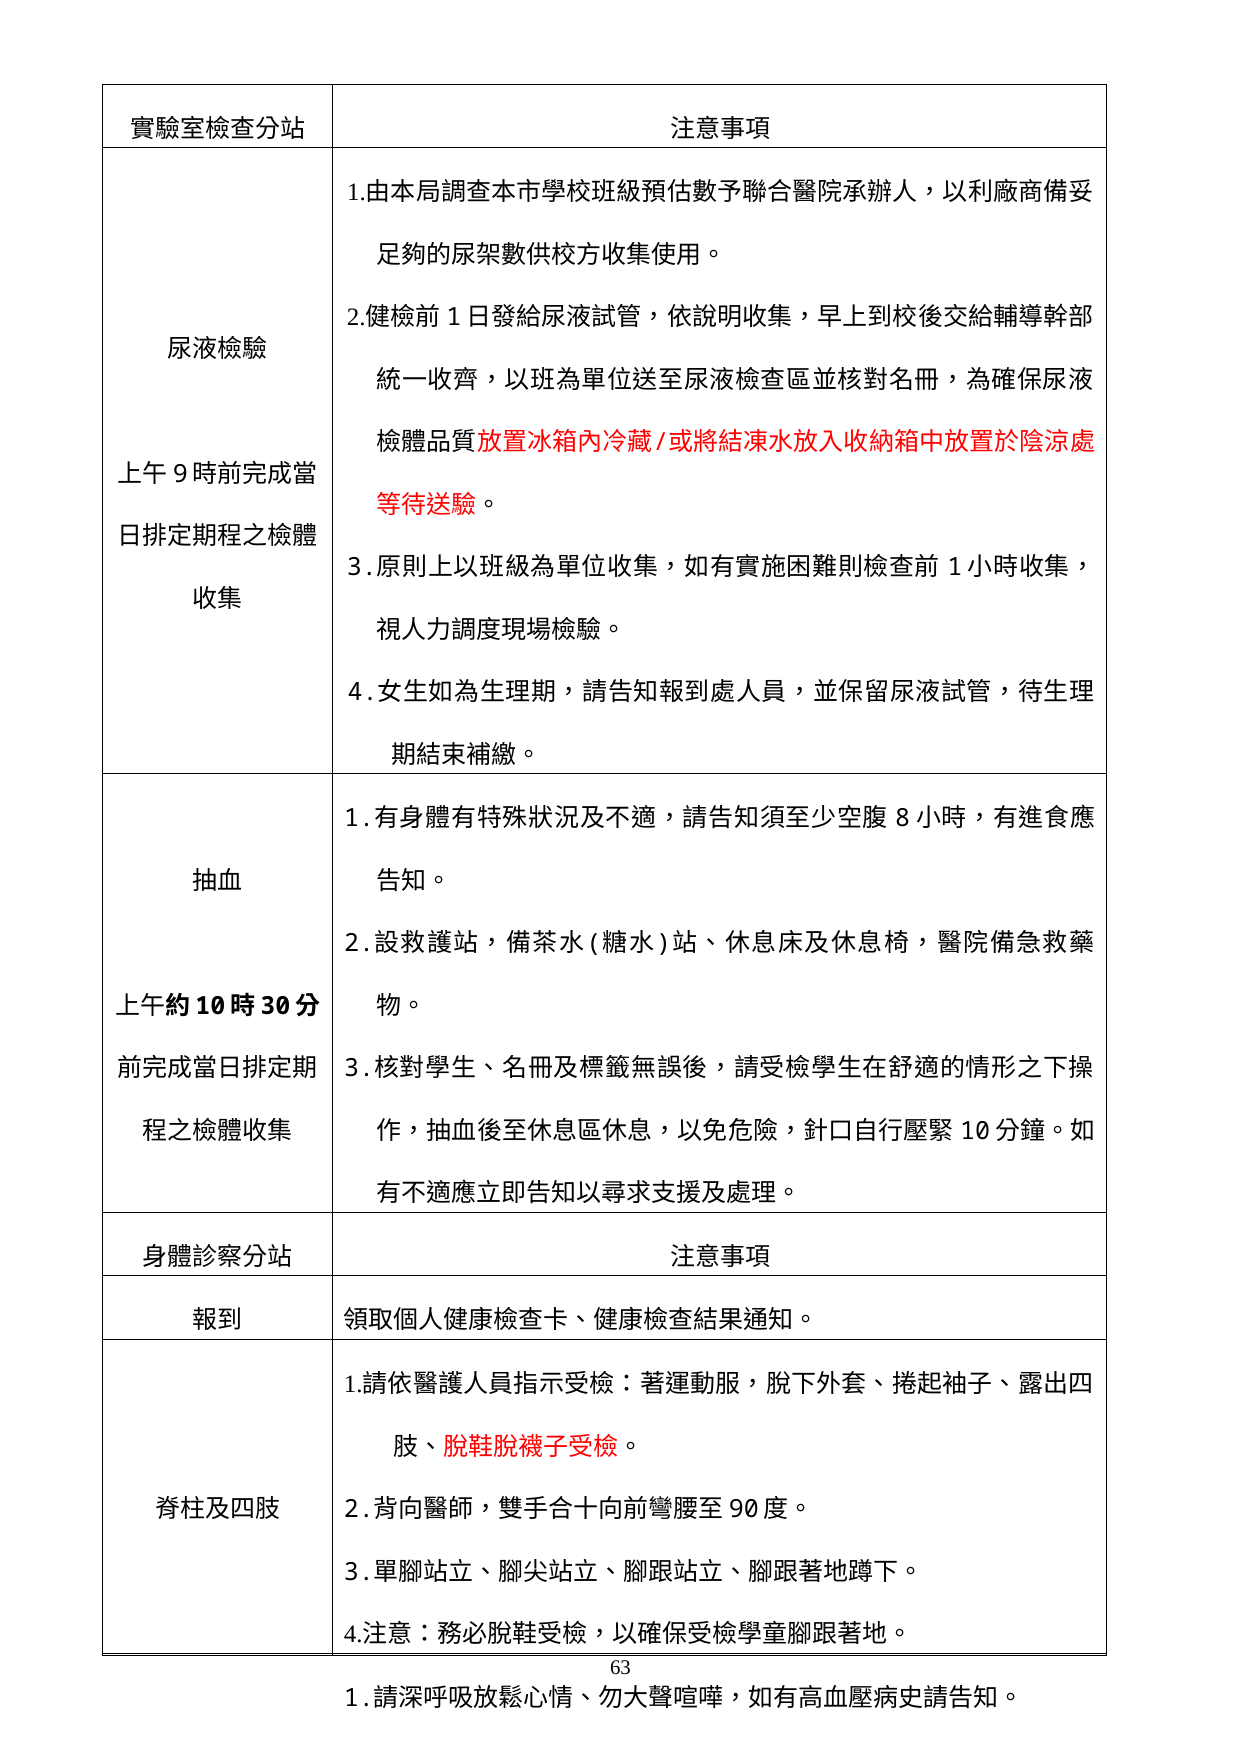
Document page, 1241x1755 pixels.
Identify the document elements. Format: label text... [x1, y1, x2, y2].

table_cell 尿液檢驗 上午9時前完成當日排定期程之檢體收集 [103, 148, 332, 773]
table_cell 領取個人健康檢查卡、健康檢查結果通知。 [333, 1276, 1106, 1339]
table_cell 由本局調查本市學校班級預估數予聯合醫院承辦人，以利廠商備妥足夠的尿架數供校方收集使用。 健檢前1日發給尿液試管，依說明收集，早上到校後交給輔導幹部統一收齊，以班為單位送至尿液檢查區並核對名冊，為確保尿液檢體品質放置冰箱內冷藏/或將結凍水放入收納箱中放置於陰涼處等待送驗。 原則上以班級為單位收集，如有實施困難則檢查前1小時收集，視人力調度現場檢驗。 女生如為生理期，請告知報到處人員，並保留尿液試管，待生理期結束補繳。 [333, 148, 1106, 773]
table_cell 報到 [103, 1276, 332, 1339]
table_cell 有身體有特殊狀況及不適，請告知須至少空腹8小時，有進食應告知。 設救護站，備茶水(糖水)站、休息床及休息椅，醫院備急救藥物。 核對學生、名冊及標籤無誤後，請受檢學生在舒適的情形之下操作，抽血後至休息區休息，以免危險，針口自行壓緊10分鐘。如有不適應立即告知以尋求支援及處理。 [333, 774, 1106, 1212]
table_cell 身體診察分站 [103, 1213, 332, 1275]
table_cell 脊柱及四肢 [103, 1340, 332, 1652]
table_cell 注意事項 [333, 1213, 1106, 1275]
table_cell 抽血 上午約10時30分前完成當日排定期程之檢體收集 [103, 774, 332, 1212]
table_header 實驗室檢查分站 [103, 85, 332, 147]
table_cell 請依醫護人員指示受檢：著運動服，脫下外套、捲起袖子、露出四肢、脫鞋脫襪子受檢。 背向醫師，雙手合十向前彎腰至90度。 單腳站立、腳尖站立、腳跟站立、腳跟著地蹲下。 注意：務必脫鞋受檢，以確保受檢學童腳跟著地。 [333, 1340, 1106, 1652]
table_header 注意事項 [333, 85, 1106, 147]
